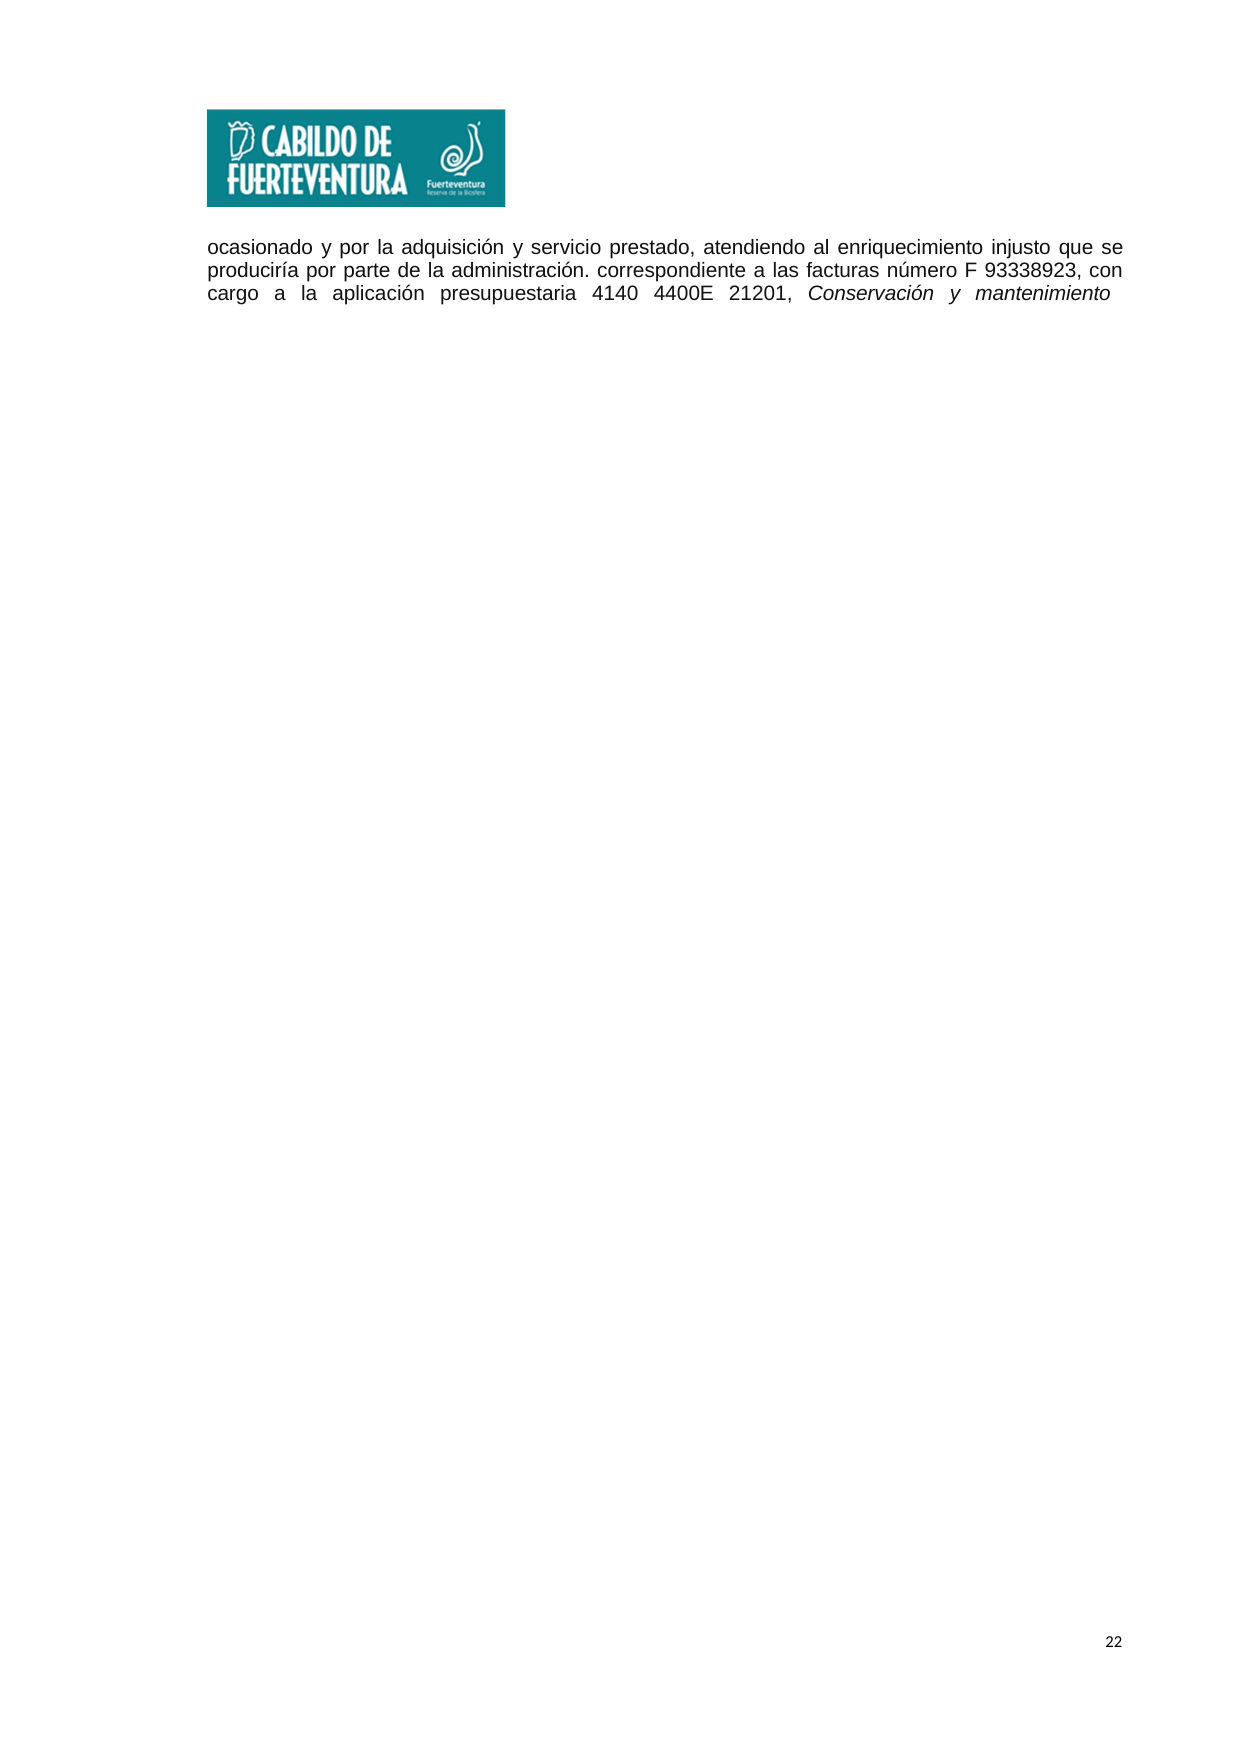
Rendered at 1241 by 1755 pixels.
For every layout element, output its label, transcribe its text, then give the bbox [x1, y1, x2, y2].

text ocasionado y por la adquisición y servicio prestado, atendiendo al enriquecimiento injusto que se produciría por parte de la administración. correspondiente a las facturas número F 93338923, con cargo a la aplicación presupuestaria 4140 4400E 21201, Conservación y mantenimiento [207, 236, 1123, 304]
